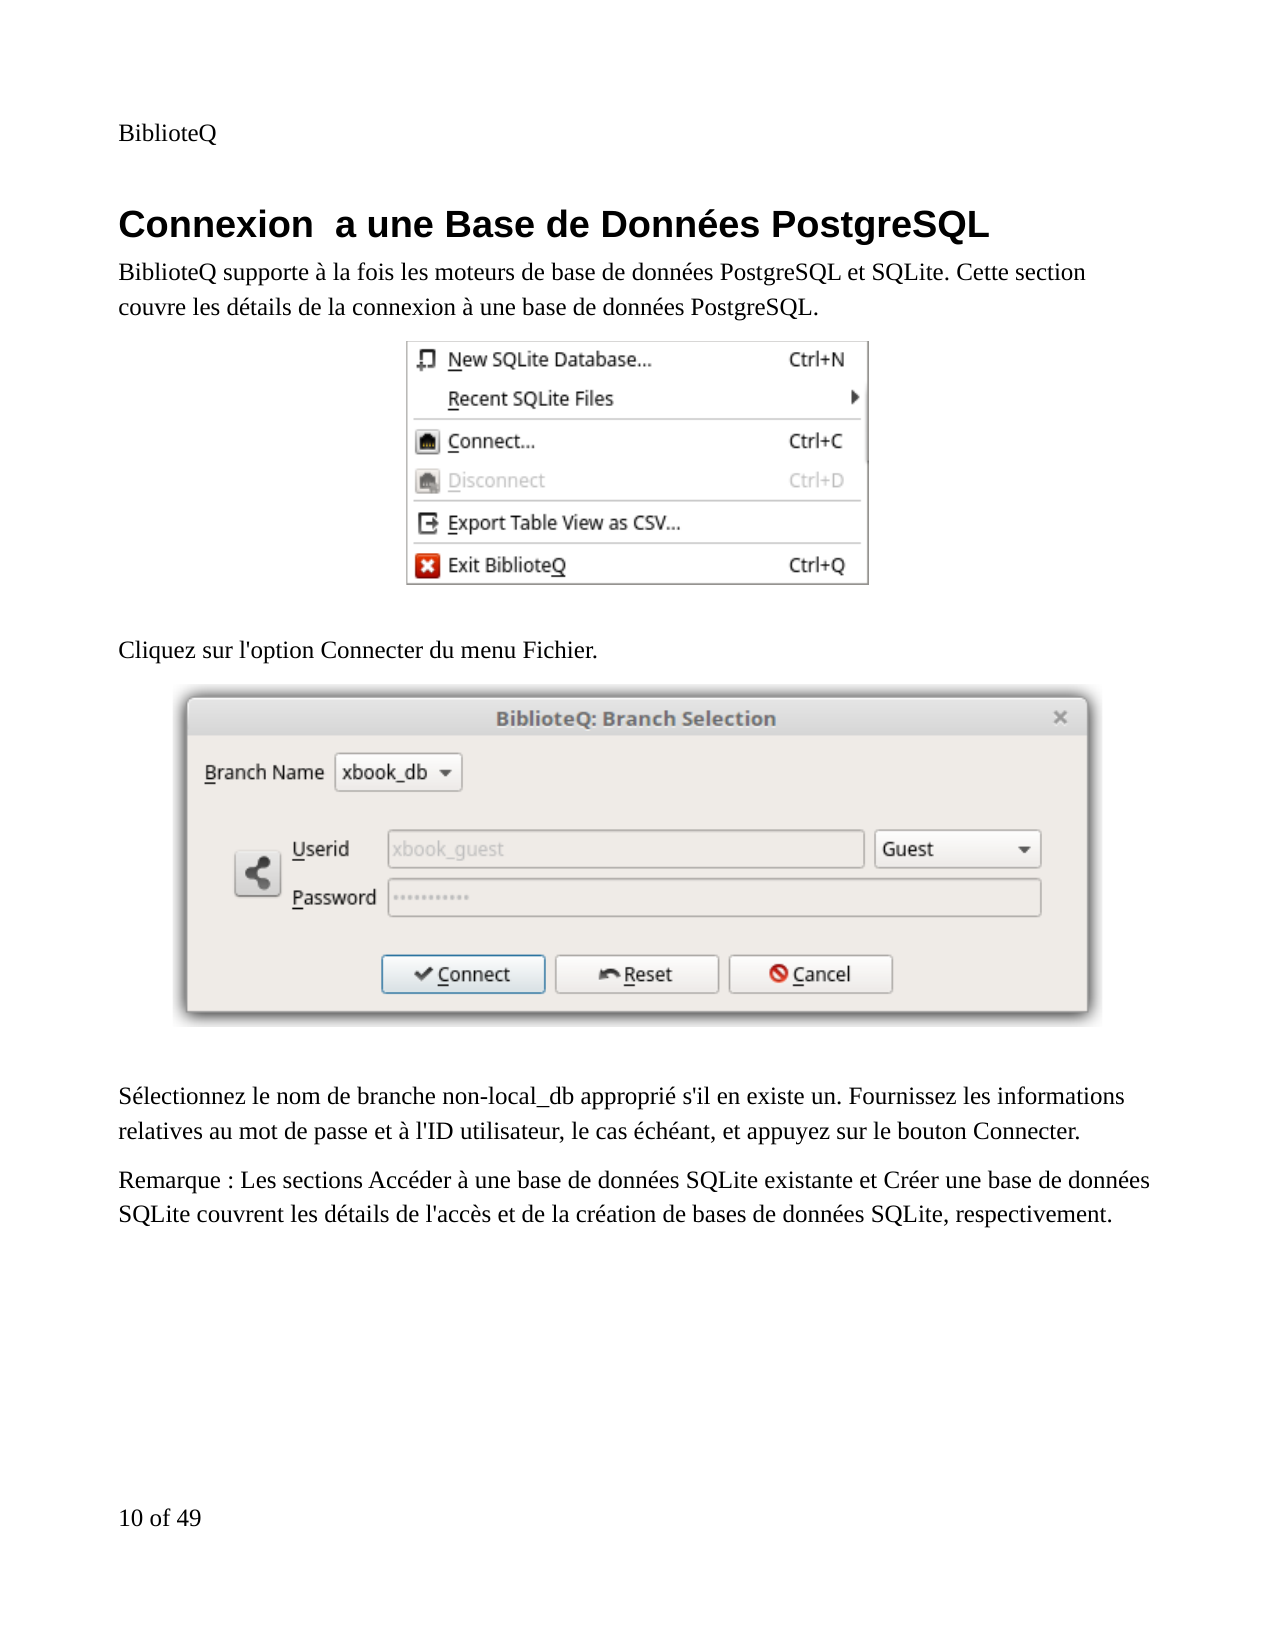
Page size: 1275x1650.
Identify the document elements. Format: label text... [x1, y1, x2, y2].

text Cliquez sur l'option Connecter du menu Fichier. [118, 635, 1157, 664]
picture [406, 341, 869, 585]
text BiblioteQ supporte à la fois les moteurs de base de données PostgreSQL et SQLite. Cette section couvre les détails de la connexion à une base de données PostgreSQL. [118, 257, 1157, 321]
subtitle Connexion a une Base de Données PostgreSQL [118, 201, 1157, 245]
text Sélectionnez le nom de branche non-local_db approprié s'il en existe un. Fournissez les informations relatives au mot de passe et à l'ID utilisateur, le cas échéant, et appuyez sur le bouton Connecter. [118, 1081, 1157, 1145]
text Remarque : Les sections Accéder à une base de données SQLite existante et Créer une base de données SQLite couvrent les détails de l'accès et de la création de bases de données SQLite, respectivement. [118, 1165, 1157, 1228]
picture [172, 684, 1103, 1027]
